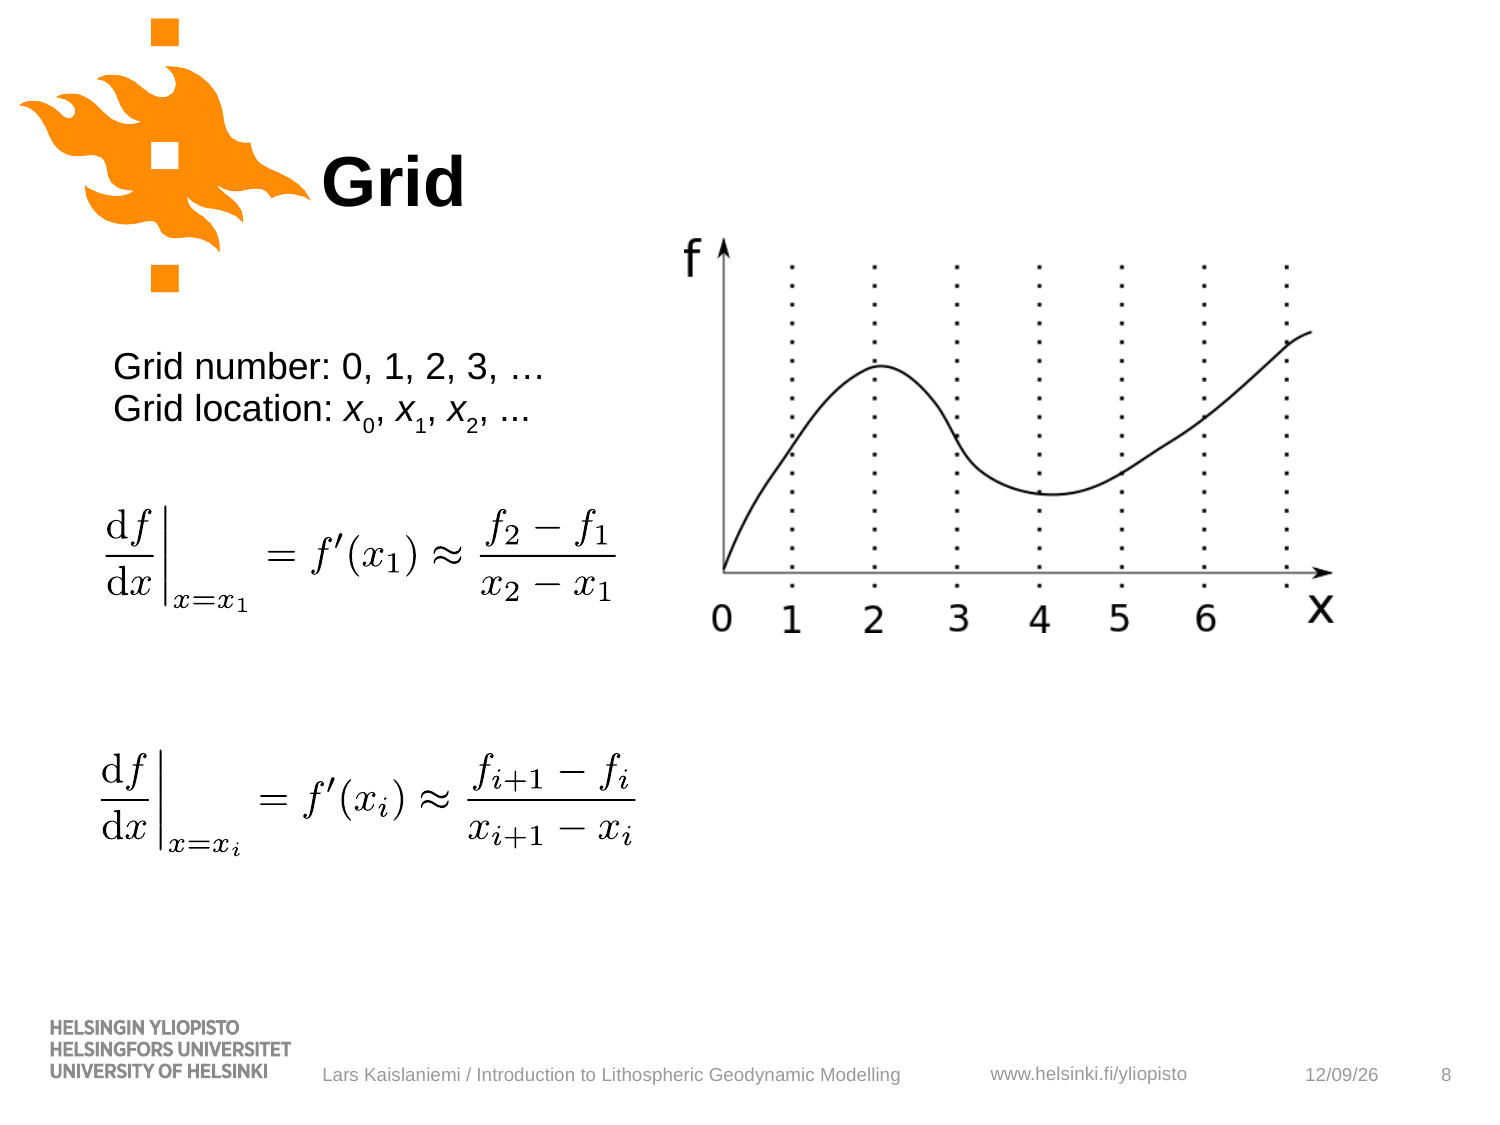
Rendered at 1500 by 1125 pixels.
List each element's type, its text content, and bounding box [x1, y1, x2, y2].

picture [32, 1001, 309, 1096]
text_box [100, 749, 636, 857]
picture [684, 237, 1335, 633]
title Grid [321, 87, 1447, 276]
text_box Grid number: 0, 1, 2, 3, … Grid location: x0, x1, x2, ... [98, 337, 562, 446]
picture [0, 0, 337, 318]
text_box [105, 505, 616, 612]
